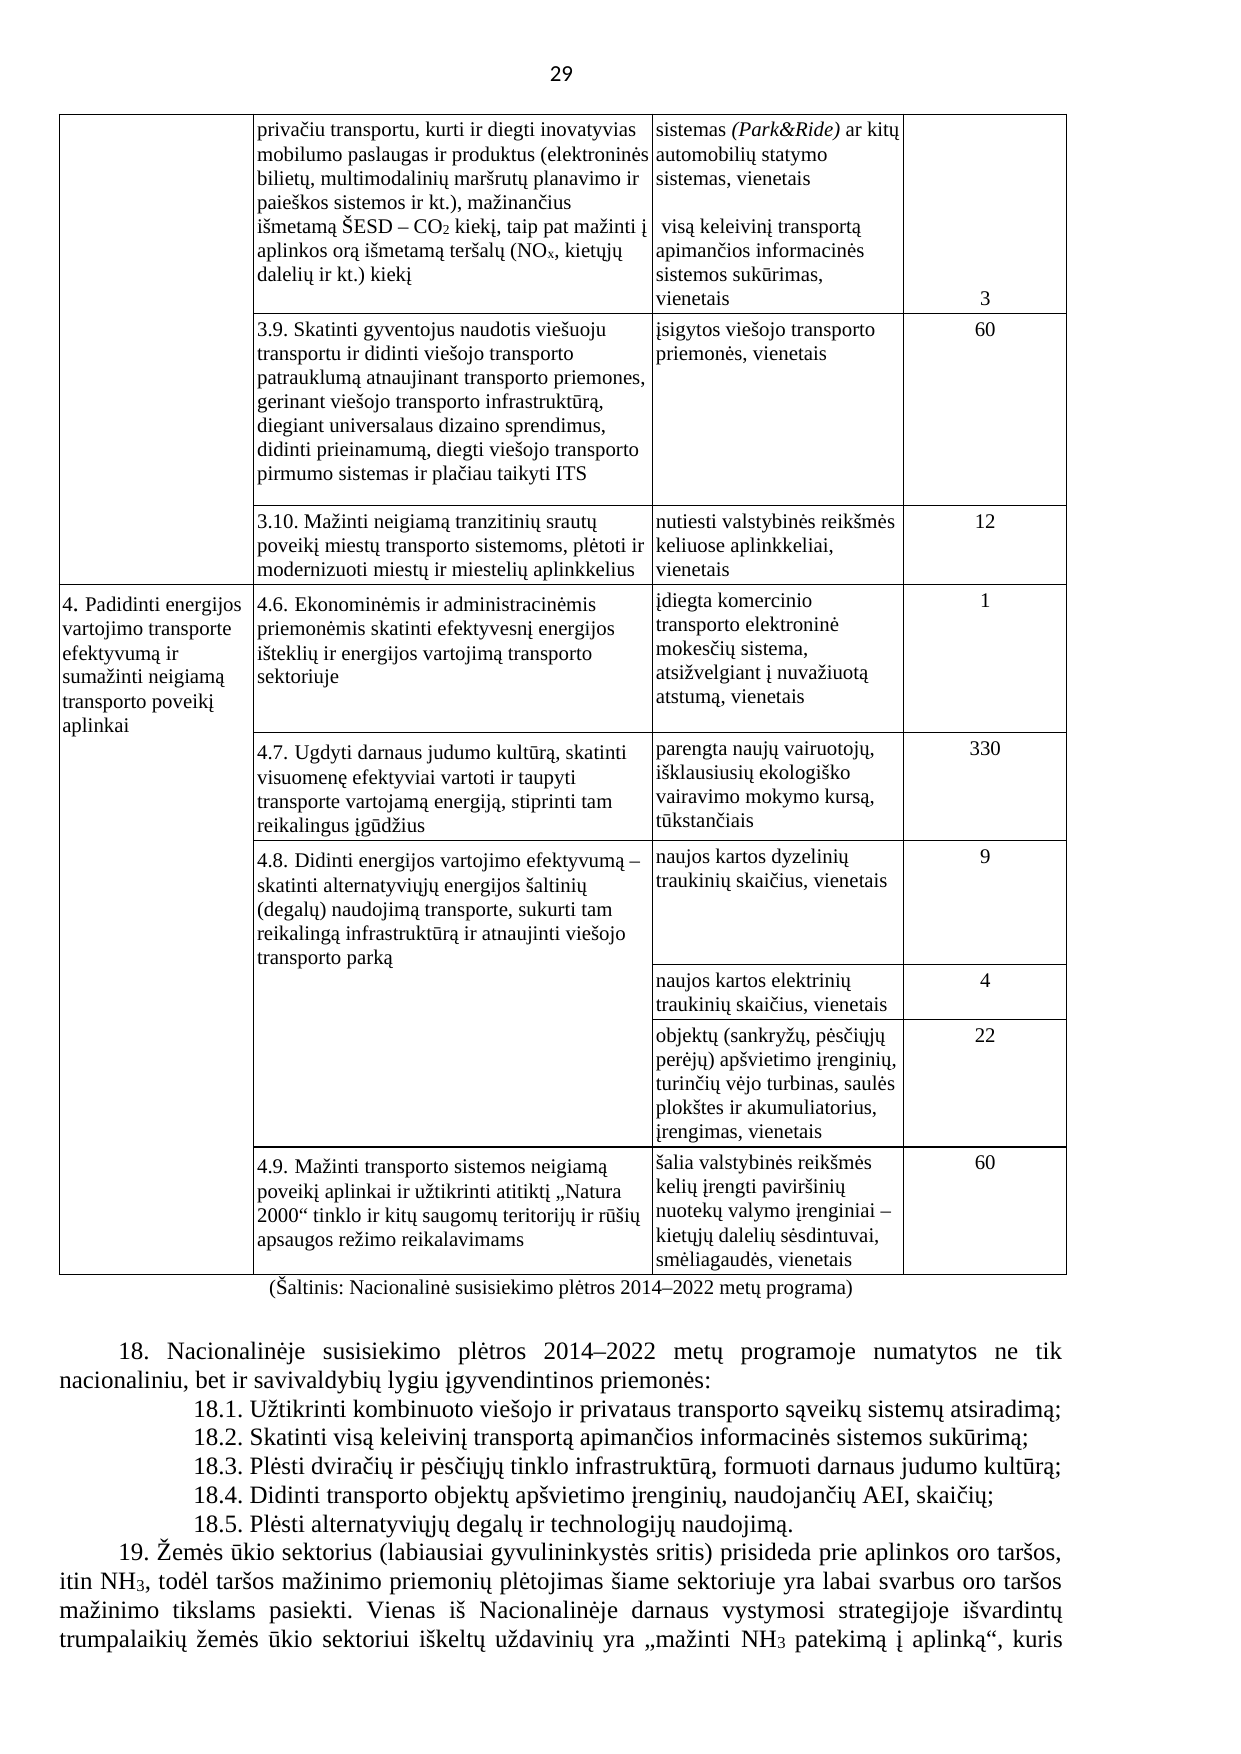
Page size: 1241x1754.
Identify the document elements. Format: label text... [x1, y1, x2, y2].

text 18.4. Didinti transporto objektų apšvietimo įrenginių, naudojančių AEI, skaičių; [118, 1480, 1063, 1509]
table_cell 4.9. Mažinti transporto sistemos neigiamą poveikį aplinkai ir užtikrinti atitiktį „Natura 2000“ tinklo ir kitų saugomų teritorijų ir rūšių apsaugos režimo reikalavimams [254, 1148, 652, 1273]
table_cell 12 [904, 506, 1066, 584]
table_cell 4. Padidinti energijos vartojimo transporte efektyvumą ir sumažinti neigiamą transporto poveikį aplinkai [60, 585, 253, 1273]
table_cell 1 [904, 585, 1066, 732]
text 18. Nacionalinėje susisiekimo plėtros 2014–2022 metų programoje numatytos ne tik nacionaliniu, bet ir savivaldybių lygiu įgyvendintinos priemonės: [59, 1336, 1063, 1394]
table_cell objektų (sankryžų, pėsčiųjų perėjų) apšvietimo įrenginių, turinčių vėjo turbinas, saulės plokštes ir akumuliatorius, įrengimas, vienetais [653, 1020, 903, 1146]
table_cell naujos kartos elektrinių traukinių skaičius, vienetais [653, 965, 903, 1019]
text 18.3. Plėsti dviračių ir pėsčiųjų tinklo infrastruktūrą, formuoti darnaus judumo kultūrą; [118, 1451, 1063, 1480]
table_cell 3.9. Skatinti gyventojus naudotis viešuoju transportu ir didinti viešojo transporto patrauklumą atnaujinant transporto priemones, gerinant viešojo transporto infrastruktūrą, diegiant universalaus dizaino sprendimus, didinti prieinamumą, diegti viešojo transporto pirmumo sistemas ir plačiau taikyti ITS [254, 314, 652, 504]
text 18.2. Skatinti visą keleivinį transportą apimančios informacinės sistemos sukūrimą; [118, 1422, 1063, 1451]
table_cell 9 [904, 841, 1066, 964]
table_cell 60 [904, 1148, 1066, 1273]
table_cell šalia valstybinės reikšmės kelių įrengti paviršinių nuotekų valymo įrenginiai – kietųjų dalelių sėsdintuvai, smėliagaudės, vienetais [653, 1148, 903, 1273]
table_cell įsigytos viešojo transporto priemonės, vienetais [653, 314, 903, 504]
table_cell [60, 115, 253, 584]
table_cell parengta naujų vairuotojų, išklausiusių ekologiško vairavimo mokymo kursą, tūkstančiais [653, 733, 903, 840]
table_cell 4 [904, 965, 1066, 1019]
table_cell 22 [904, 1020, 1066, 1146]
text 18.5. Plėsti alternatyviųjų degalų ir technologijų naudojimą. [118, 1509, 1063, 1537]
table_cell 3.10. Mažinti neigiamą tranzitinių srautų poveikį miestų transporto sistemoms, plėtoti ir modernizuoti miestų ir miestelių aplinkkelius [254, 506, 652, 584]
text (Šaltinis: Nacionalinė susisiekimo plėtros 2014–2022 metų programa) [59, 1275, 1063, 1299]
text 18.1. Užtikrinti kombinuoto viešojo ir privataus transporto sąveikų sistemų atsiradimą; [118, 1394, 1063, 1422]
table_cell 4.8. Didinti energijos vartojimo efektyvumą – skatinti alternatyviųjų energijos šaltinių (degalų) naudojimą transporte, sukurti tam reikalingą infrastruktūrą ir atnaujinti viešojo transporto parką [254, 841, 652, 1146]
table_cell 4.7. Ugdyti darnaus judumo kultūrą, skatinti visuomenę efektyviai vartoti ir taupyti transporte vartojamą energiją, stiprinti tam reikalingus įgūdžius [254, 733, 652, 840]
table_cell 330 [904, 733, 1066, 840]
table_cell 4.6. Ekonominėmis ir administracinėmis priemonėmis skatinti efektyvesnį energijos išteklių ir energijos vartojimą transporto sektoriuje [254, 585, 652, 732]
table_cell įdiegta komercinio transporto elektroninė mokesčių sistema, atsižvelgiant į nuvažiuotą atstumą, vienetais [653, 585, 903, 732]
table_cell 3 [904, 115, 1066, 313]
table_cell 60 [904, 314, 1066, 504]
table_cell naujos kartos dyzelinių traukinių skaičius, vienetais [653, 841, 903, 964]
table_cell nutiesti valstybinės reikšmės keliuose aplinkkeliai, vienetais [653, 506, 903, 584]
table_cell sistemas (Park&Ride) ar kitų automobilių statymo sistemas, vienetais visą keleivinį transportą apimančios informacinės sistemos sukūrimas, vienetais [653, 115, 903, 313]
table_cell privačiu transportu, kurti ir diegti inovatyvias mobilumo paslaugas ir produktus (elektroninės bilietų, multimodalinių maršrutų planavimo ir paieškos sistemos ir kt.), mažinančius išmetamą ŠESD – CO2 kiekį, taip pat mažinti į aplinkos orą išmetamą teršalų (NOx, kietųjų dalelių ir kt.) kiekį [254, 115, 652, 313]
text 19. Žemės ūkio sektorius (labiausiai gyvulininkystės sritis) prisideda prie aplinkos oro taršos, itin NH3, todėl taršos mažinimo priemonių plėtojimas šiame sektoriuje yra labai svarbus oro taršos mažinimo tikslams pasiekti. Vienas iš Nacionalinėje darnaus vystymosi strategijoje išvardintų trumpalaikių žemės ūkio sektoriui iškeltų uždavinių yra „mažinti NH3 patekimą į aplinką“, kuris [59, 1537, 1063, 1652]
